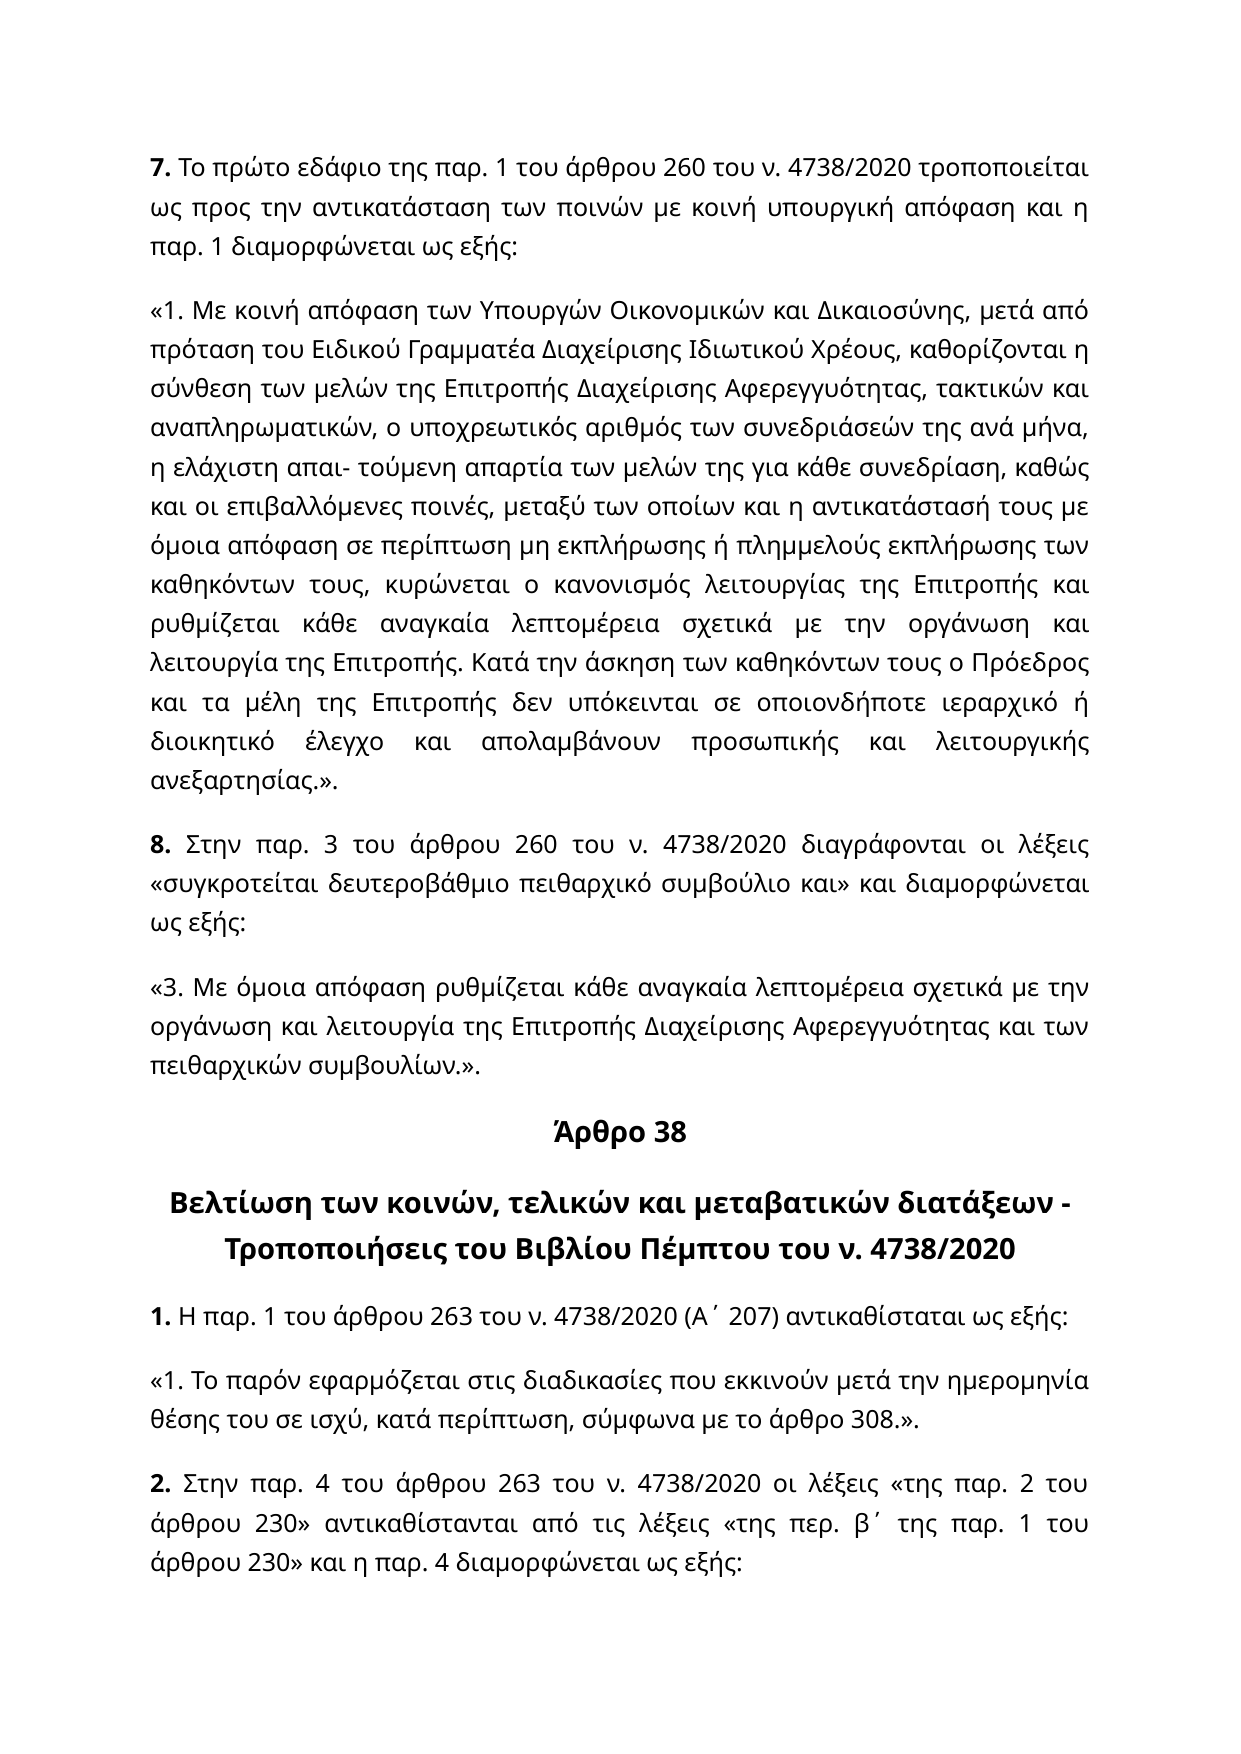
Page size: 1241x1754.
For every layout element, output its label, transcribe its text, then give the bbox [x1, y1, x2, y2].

text 2. Στην παρ. 4 του άρθρου 263 του ν. 4738/2020 οι λέξεις «της παρ. 2 του άρθρου 230» αντικαθίστανται από τις λέξεις «της περ. β΄ της παρ. 1 του άρθρου 230» και η παρ. 4 διαμορφώνεται ως εξής: [150, 1466, 1090, 1578]
text 1. Η παρ. 1 του άρθρου 263 του ν. 4738/2020 (Α΄ 207) αντικαθίσταται ως εξής: [150, 1298, 1090, 1333]
subtitle Άρθρο 38 [150, 1112, 1090, 1151]
text 8. Στην παρ. 3 του άρθρου 260 του ν. 4738/2020 διαγράφονται οι λέξεις «συγκροτείται δευτεροβάθμιο πειθαρχικό συμβούλιο και» και διαμορφώνεται ως εξής: [150, 827, 1090, 939]
text 7. Το πρώτο εδάφιο της παρ. 1 του άρθρου 260 του ν. 4738/2020 τροποποιείται ως προς την αντικατάσταση των ποινών με κοινή υπουργική απόφαση και η παρ. 1 διαμορφώνεται ως εξής: [150, 150, 1090, 262]
text «3. Με όμοια απόφαση ρυθμίζεται κάθε αναγκαία λεπτομέρεια σχετικά με την οργάνωση και λειτουργία της Επιτροπής Διαχείρισης Αφερεγγυότητας και των πειθαρχικών συμβουλίων.». [150, 969, 1090, 1082]
subtitle Βελτίωση των κοινών, τελικών και μεταβατικών διατάξεων - Τροποποιήσεις του Βιβλίου Πέμπτου του ν. 4738/2020 [150, 1182, 1090, 1268]
text «1. Το παρόν εφαρμόζεται στις διαδικασίες που εκκινούν μετά την ημερομηνία θέσης του σε ισχύ, κατά περίπτωση, σύμφωνα με το άρθρο 308.». [150, 1363, 1090, 1436]
text «1. Με κοινή απόφαση των Υπουργών Οικονομικών και Δικαιοσύνης, μετά από πρόταση του Ειδικού Γραμματέα Διαχείρισης Ιδιωτικού Χρέους, καθορίζονται η σύνθεση των μελών της Επιτροπής Διαχείρισης Αφερεγγυότητας, τακτικών και αναπληρωματικών, ο υποχρεωτικός αριθμός των συνεδριάσεών της ανά μήνα, η ελάχιστη απαι- τούμενη απαρτία των μελών της για κάθε συνεδρίαση, καθώς και οι επιβαλλόμενες ποινές, μεταξύ των οποίων και η αντικατάστασή τους με όμοια απόφαση σε περίπτωση μη εκπλήρωσης ή πλημμελούς εκπλήρωσης των καθηκόντων τους, κυρώνεται ο κανονισμός λειτουργίας της Επιτροπής και ρυθμίζεται κάθε αναγκαία λεπτομέρεια σχετικά με την οργάνωση και λειτουργία της Επιτροπής. Κατά την άσκηση των καθηκόντων τους ο Πρόεδρος και τα μέλη της Επιτροπής δεν υπόκεινται σε οποιονδήποτε ιεραρχικό ή διοικητικό έλεγχο και απολαμβάνουν προσωπικής και λειτουργικής ανεξαρτησίας.». [150, 292, 1090, 797]
